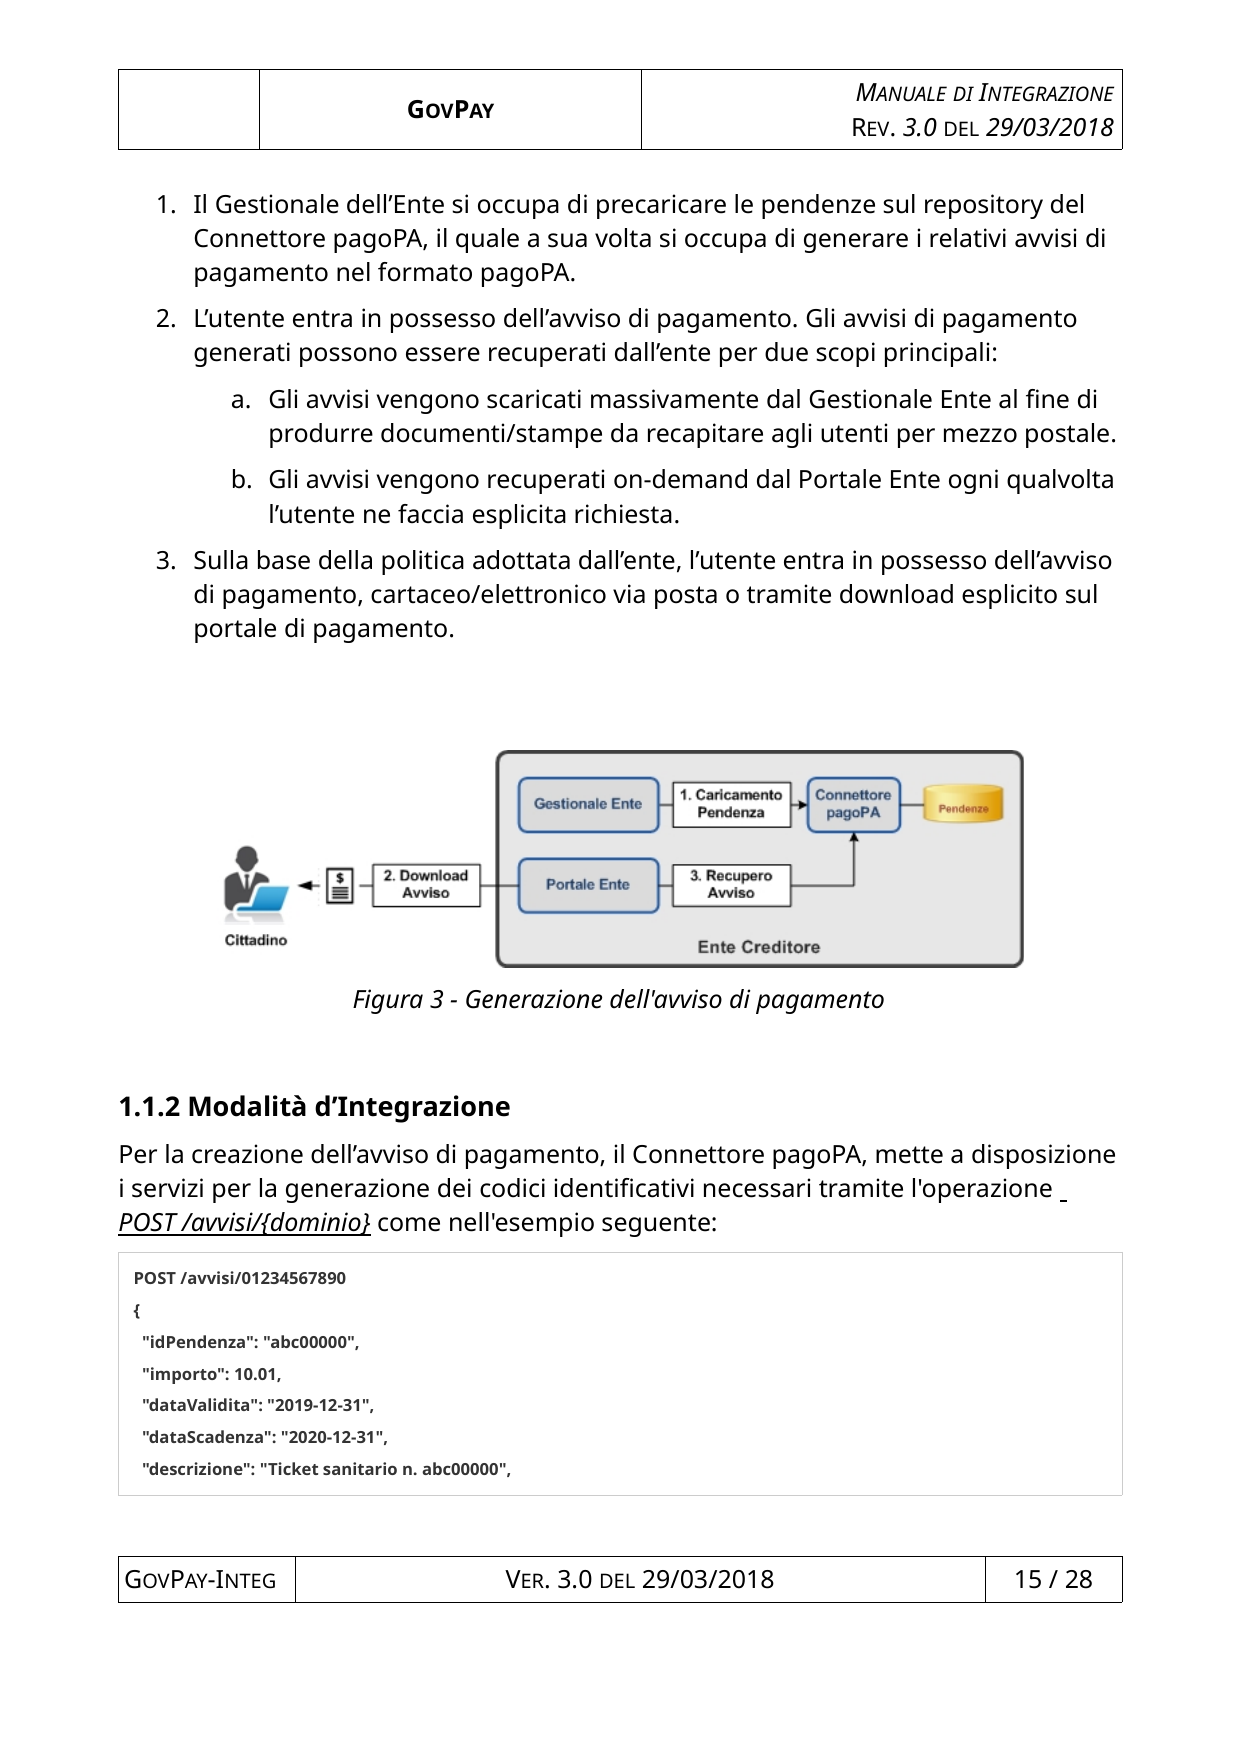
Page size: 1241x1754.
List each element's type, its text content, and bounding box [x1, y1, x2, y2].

picture [216, 750, 1024, 968]
text "dataScadenza": "2020-12-31", [119, 1411, 1122, 1442]
text { [119, 1283, 1122, 1315]
list Sulla base della politica adottata dall’ente, l’utente entra in possesso dell’avviso di pagamento, cartaceo/elettronico via posta o tramite download esplicito sul portale di pagamento. [156, 543, 1122, 645]
text "importo": 10.01, [119, 1347, 1122, 1379]
list Gli avvisi vengono recuperati on-demand dal Portale Ente ogni qualvolta l’utente ne faccia esplicita richiesta. [231, 462, 1122, 530]
text "idPendenza": "abc00000", [119, 1315, 1122, 1347]
text POST /avvisi/01234567890 [119, 1253, 1122, 1283]
text "descrizione": "Ticket sanitario n. abc00000", [119, 1442, 1122, 1495]
list Gli avvisi vengono scaricati massivamente dal Gestionale Ente al fine di produrre documenti/stampe da recapitare agli utenti per mezzo postale. [231, 382, 1122, 450]
text Figura 3 - Generazione dell'avviso di pagamento [118, 982, 1122, 1016]
text "dataValidita": "2019-12-31", [119, 1379, 1122, 1411]
text Per la creazione dell’avviso di pagamento, il Connettore pagoPA, mette a disposizione i servizi per la generazione dei codici identificativi necessari tramite l'operazione POST /avvisi/{dominio} come nell'esempio seguente: [118, 1137, 1122, 1239]
list Il Gestionale dell’Ente si occupa di precaricare le pendenze sul repository del Connettore pagoPA, il quale a sua volta si occupa di generare i relativi avvisi di pagamento nel formato pagoPA. [156, 186, 1122, 288]
list L’utente entra in possesso dell’avviso di pagamento. Gli avvisi di pagamento generati possono essere recuperati dall’ente per due scopi principali: [156, 301, 1122, 369]
subtitle Modalità d’Integrazione [118, 1088, 1122, 1124]
